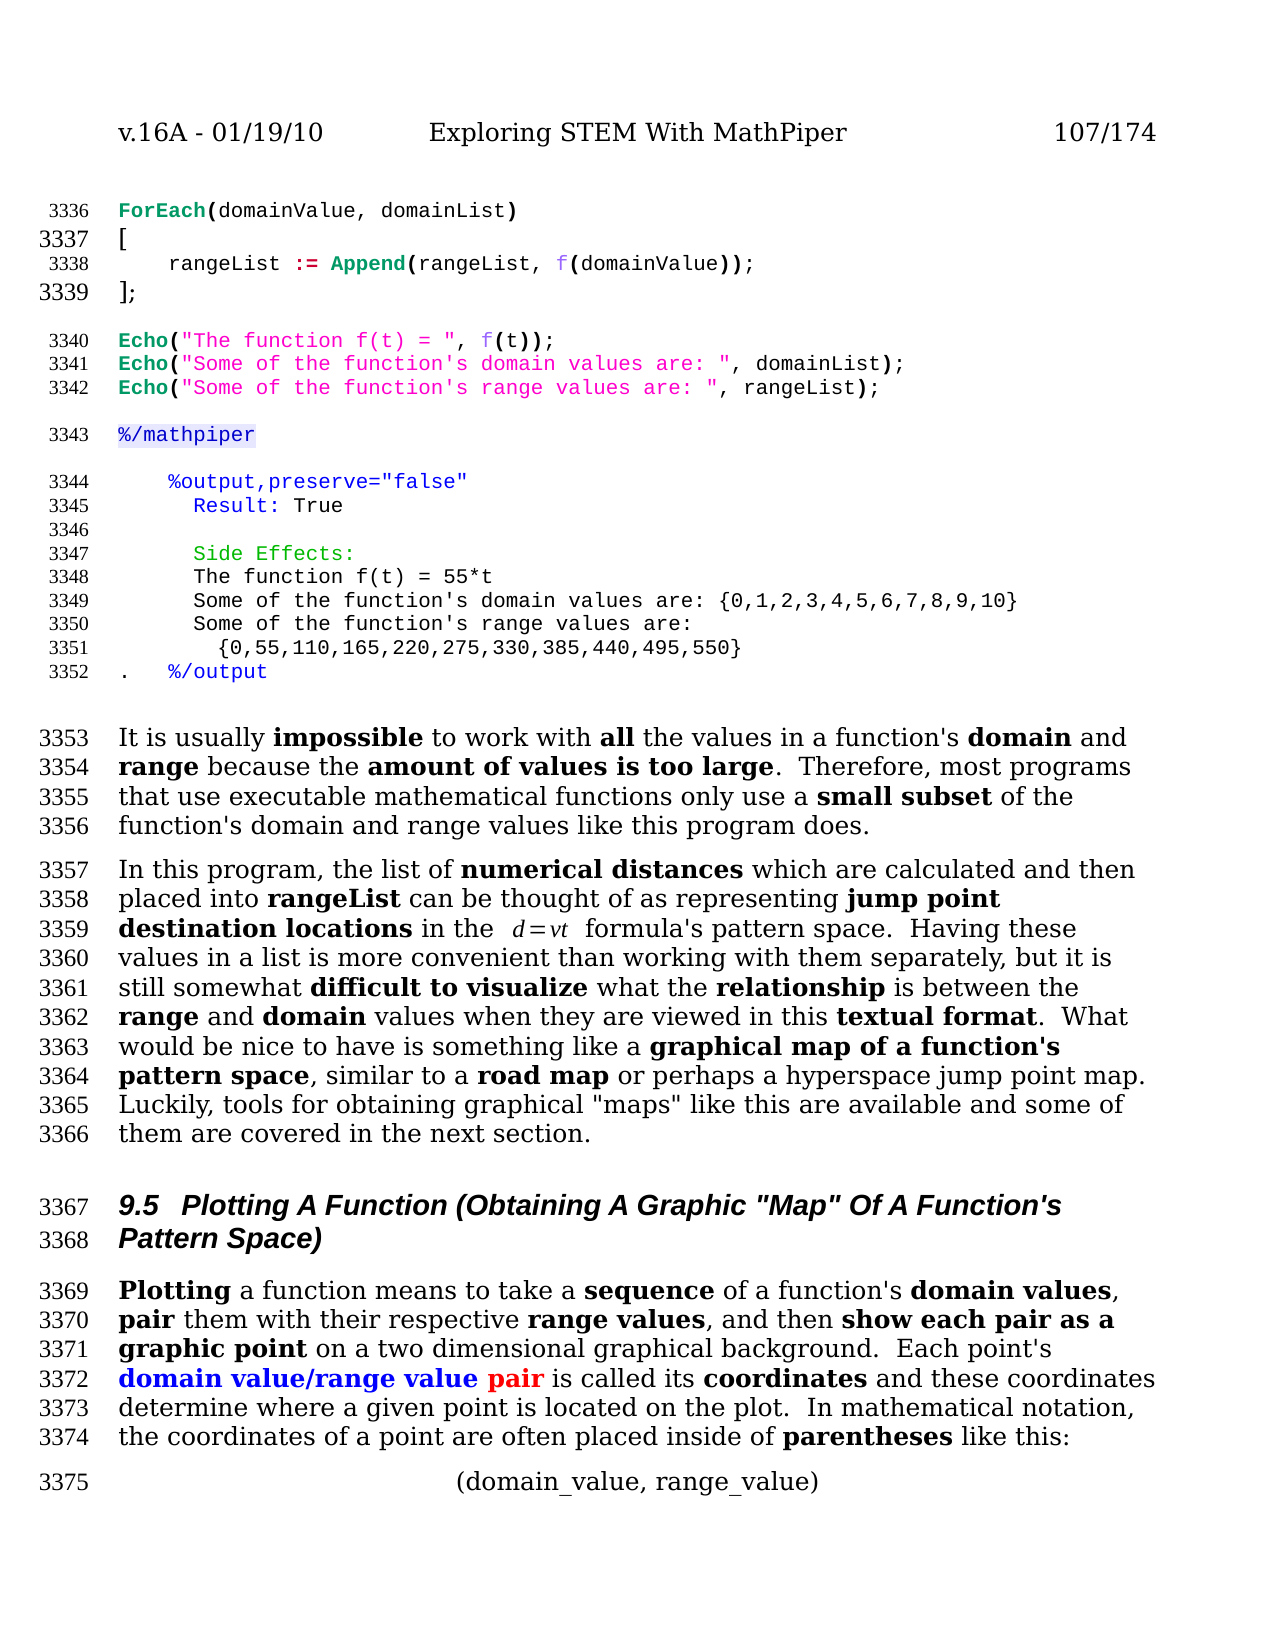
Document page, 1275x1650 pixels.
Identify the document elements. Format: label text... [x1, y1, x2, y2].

text In this program, the list of numerical distances which are calculated and then placed into rangeList can be thought of as representing jump point destination locations in theformula's pattern space. Having these values in a list is more convenient than working with them separately, but it is still somewhat difficult to visualize what the relationship is between the range and domain values when they are viewed in this textual format. What would be nice to have is something like a graphical map of a function's pattern space, similar to a road map or perhaps a hyperspace jump point map. Luckily, tools for obtaining graphical "maps" like this are available and some of them are covered in the next section. [118, 855, 1157, 1149]
text ForEach(domainValue, domainList) [118, 200, 1157, 224]
text Side Effects: [118, 542, 1157, 566]
text (domain_value, range_value) [118, 1467, 1157, 1496]
text rangeList := Append(rangeList, f(domainValue)); [118, 253, 1157, 277]
text Echo("Some of the function's domain values are: ", domainList); [118, 353, 1157, 377]
text {0,55,110,165,220,275,330,385,440,495,550} [118, 637, 1157, 661]
text Result: True [118, 495, 1157, 519]
text Echo("Some of the function's range values are: ", rangeList); [118, 377, 1157, 401]
text The function f(t) = 55*t [118, 566, 1157, 590]
text ]; [118, 277, 1157, 306]
text It is usually impossible to work with all the values in a function's domain and range because the amount of values is too large. Therefore, most programs that use executable mathematical functions only use a small subset of the function's domain and range values like this program does. [118, 723, 1157, 840]
text [ [118, 224, 1157, 253]
text Plotting a function means to take a sequence of a function's domain values, pair them with their respective range values, and then show each pair as a graphic point on a two dimensional graphical background. Each point's domain value/range value pair is called its coordinates and these coordinates determine where a given point is located on the plot. In mathematical notation, the coordinates of a point are often placed inside of parentheses like this: [118, 1276, 1157, 1452]
text . %/output [118, 661, 1157, 684]
text Some of the function's domain values are: {0,1,2,3,4,5,6,7,8,9,10} [118, 590, 1157, 613]
text %output,preserve="false" [118, 472, 1157, 495]
text Echo("The function f(t) = ", f(t)); [118, 330, 1157, 353]
text Some of the function's range values are: [118, 613, 1157, 637]
text %/mathpiper [118, 424, 1157, 448]
subtitle Plotting A Function (Obtaining A Graphic "Map" Of A Function's Pattern Space) [118, 1188, 1157, 1255]
